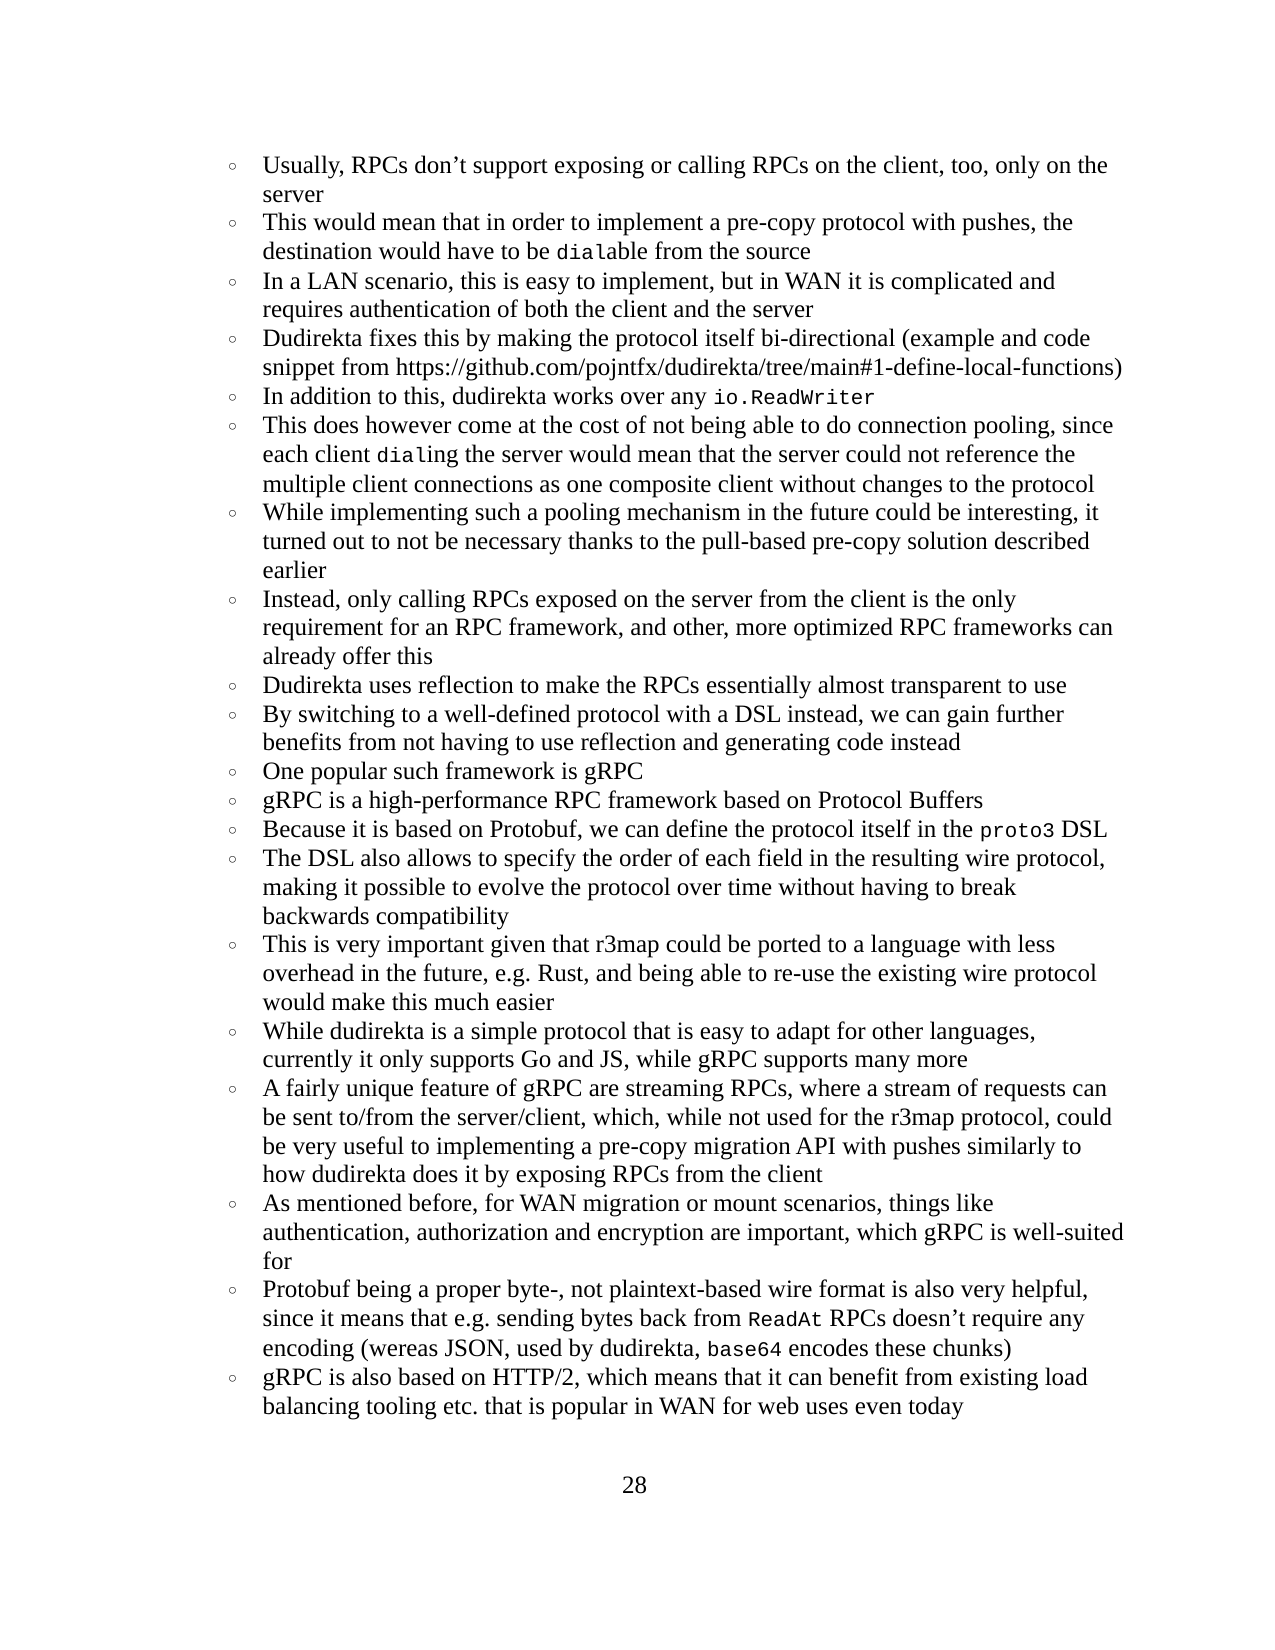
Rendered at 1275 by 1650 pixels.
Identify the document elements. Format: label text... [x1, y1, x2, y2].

list In a LAN scenario, this is easy to implement, but in WAN it is complicated and requires authentication of both the client and the server [225, 266, 1125, 323]
list Because it is based on Protobuf, we can define the protocol itself in the proto3 DSL [225, 814, 1125, 843]
list Protobuf being a proper byte-, not plaintext-based wire format is also very helpful, since it means that e.g. sending bytes back from ReadAt RPCs doesn’t require any encoding (wereas JSON, used by dudirekta, base64 encodes these chunks) [225, 1274, 1125, 1362]
list While implementing such a pooling mechanism in the future could be interesting, it turned out to not be necessary thanks to the pull-based pre-copy solution described earlier [225, 497, 1125, 584]
list One popular such framework is gRPC [225, 756, 1125, 785]
list Instead, only calling RPCs exposed on the server from the client is the only requirement for an RPC framework, and other, more optimized RPC frameworks can already offer this [225, 584, 1125, 670]
list While dudirekta is a simple protocol that is easy to adapt for other languages, currently it only supports Go and JS, while gRPC supports many more [225, 1016, 1125, 1073]
list A fairly unique feature of gRPC are streaming RPCs, where a stream of requests can be sent to/from the server/client, which, while not used for the r3map protocol, could be very useful to implementing a pre-copy migration API with pushes similarly to how dudirekta does it by exposing RPCs from the client [225, 1073, 1125, 1188]
list This does however come at the cost of not being able to do connection pooling, since each client dialing the server would mean that the server could not reference the multiple client connections as one composite client without changes to the protocol [225, 410, 1125, 497]
list gRPC is also based on HTTP/2, which means that it can benefit from existing load balancing tooling etc. that is popular in WAN for web uses even today [225, 1362, 1125, 1420]
list Dudirekta fixes this by making the protocol itself bi-directional (example and code snippet from https://github.com/pojntfx/dudirekta/tree/main#1-define-local-functions) [225, 323, 1125, 381]
list Dudirekta uses reflection to make the RPCs essentially almost transparent to use [225, 670, 1125, 699]
list In addition to this, dudirekta works over any io.ReadWriter [225, 381, 1125, 410]
list By switching to a well-defined protocol with a DSL instead, we can gain further benefits from not having to use reflection and generating code instead [225, 699, 1125, 756]
list As mentioned before, for WAN migration or mount scenarios, things like authentication, authorization and encryption are important, which gRPC is well-suited for [225, 1188, 1125, 1274]
list This is very important given that r3map could be ported to a language with less overhead in the future, e.g. Rust, and being able to re-use the existing wire protocol would make this much easier [225, 929, 1125, 1016]
list The DSL also allows to specify the order of each field in the resulting wire protocol, making it possible to evolve the protocol over time without having to break backwards compatibility [225, 843, 1125, 929]
list This would mean that in order to implement a pre-copy protocol with pushes, the destination would have to be dialable from the source [225, 207, 1125, 266]
list gRPC is a high-performance RPC framework based on Protocol Buffers [225, 785, 1125, 814]
list Usually, RPCs don’t support exposing or calling RPCs on the client, too, only on the server [225, 150, 1125, 207]
